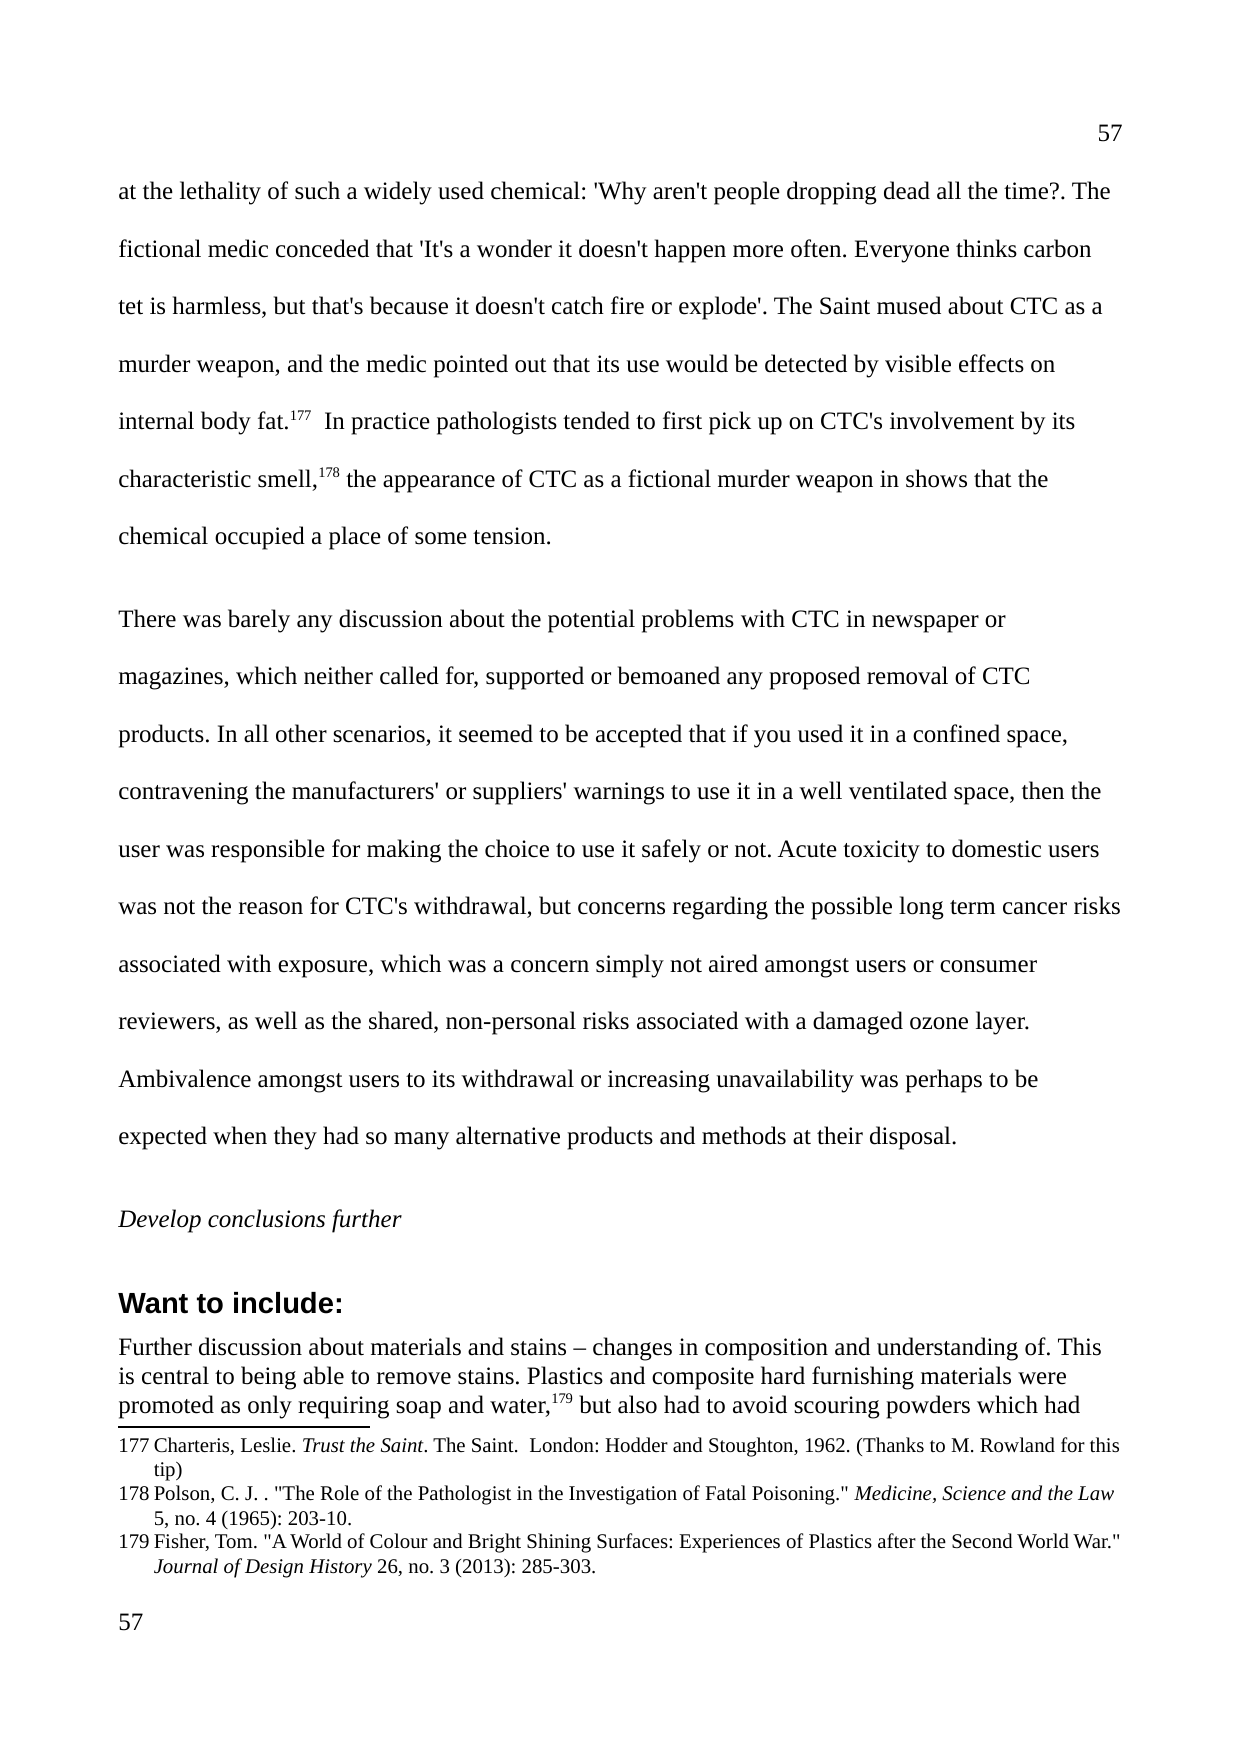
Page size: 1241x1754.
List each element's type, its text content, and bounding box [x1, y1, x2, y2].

text Fisher, Tom. "A World of Colour and Bright Shining Surfaces: Experiences of Plastics after the Second World War." Journal of Design History 26, no. 3 (2013): 285-303. [118, 1529, 1122, 1578]
text at the lethality of such a widely used chemical: 'Why aren't people dropping dead all the time?. The fictional medic conceded that 'It's a wonder it doesn't happen more often. Everyone thinks carbon tet is harmless, but that's because it doesn't catch fire or explode'. The Saint mused about CTC as a murder weapon, and the medic pointed out that its use would be detected by visible effects on internal body fat. In practice pathologists tended to first pick up on CTC's involvement by its characteristic smell, the appearance of CTC as a fictional murder weapon in shows that the chemical occupied a place of some tension. [118, 176, 1122, 550]
text There was barely any discussion about the potential problems with CTC in newspaper or magazines, which neither called for, supported or bemoaned any proposed removal of CTC products. In all other scenarios, it seemed to be accepted that if you used it in a confined space, contravening the manufacturers' or suppliers' warnings to use it in a well ventilated space, then the user was responsible for making the choice to use it safely or not. Acute toxicity to domestic users was not the reason for CTC's withdrawal, but concerns regarding the possible long term cancer risks associated with exposure, which was a concern simply not aired amongst users or consumer reviewers, as well as the shared, non-personal risks associated with a damaged ozone layer. Ambivalence amongst users to its withdrawal or increasing unavailability was perhaps to be expected when they had so many alternative products and methods at their disposal. [118, 604, 1122, 1150]
subtitle Want to include: [118, 1286, 1122, 1320]
text Further discussion about materials and stains – changes in composition and understanding of. This is central to being able to remove stains. Plastics and composite hard furnishing materials were promoted as only requiring soap and water, but also had to avoid scouring powders which had [118, 1332, 1122, 1419]
text Develop conclusions further [118, 1204, 1122, 1233]
text Polson, C. J. . "The Role of the Pathologist in the Investigation of Fatal Poisoning." Medicine, Science and the Law 5, no. 4 (1965): 203-10. [118, 1481, 1122, 1529]
text Charteris, Leslie. Trust the Saint. The Saint. London: Hodder and Stoughton, 1962. (Thanks to M. Rowland for this tip) [118, 1433, 1122, 1481]
